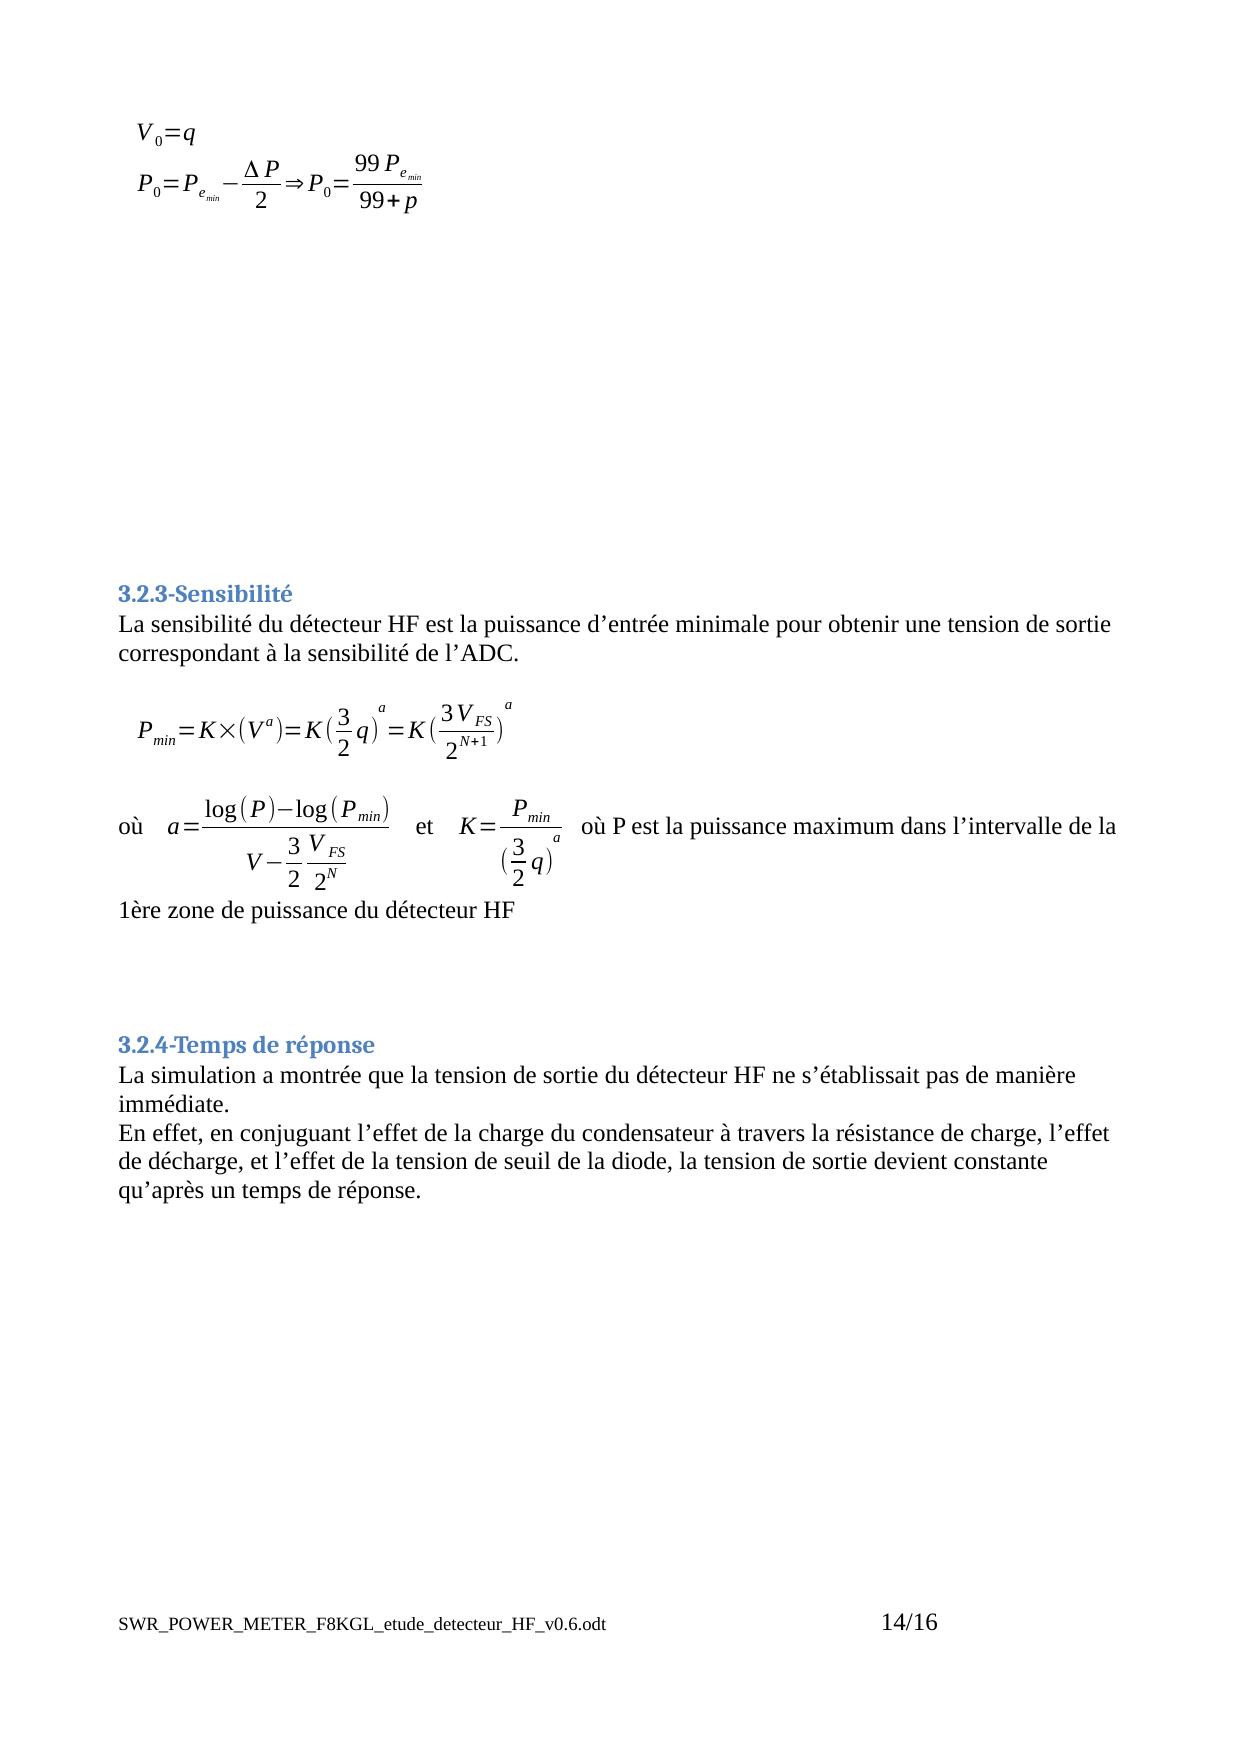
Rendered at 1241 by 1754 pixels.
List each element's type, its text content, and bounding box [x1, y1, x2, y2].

text où et où P est la puissance maximum dans l’intervalle de la 1ère zone de puissance du détecteur HF [118, 794, 1122, 924]
text En effet, en conjuguant l’effet de la charge du condensateur à travers la résistance de charge, l’effet de décharge, et l’effet de la tension de seuil de la diode, la tension de sortie devient constante qu’après un temps de réponse. [118, 1118, 1122, 1204]
text La simulation a montrée que la tension de sortie du détecteur HF ne s’établissait pas de manière immédiate. [118, 1060, 1122, 1118]
subtitle 3.2.4-Temps de réponse [118, 1031, 1122, 1060]
subtitle 3.2.3-Sensibilité [118, 580, 1122, 609]
text La sensibilité du détecteur HF est la puissance d’entrée minimale pour obtenir une tension de sortie correspondant à la sensibilité de l’ADC. [118, 609, 1122, 666]
